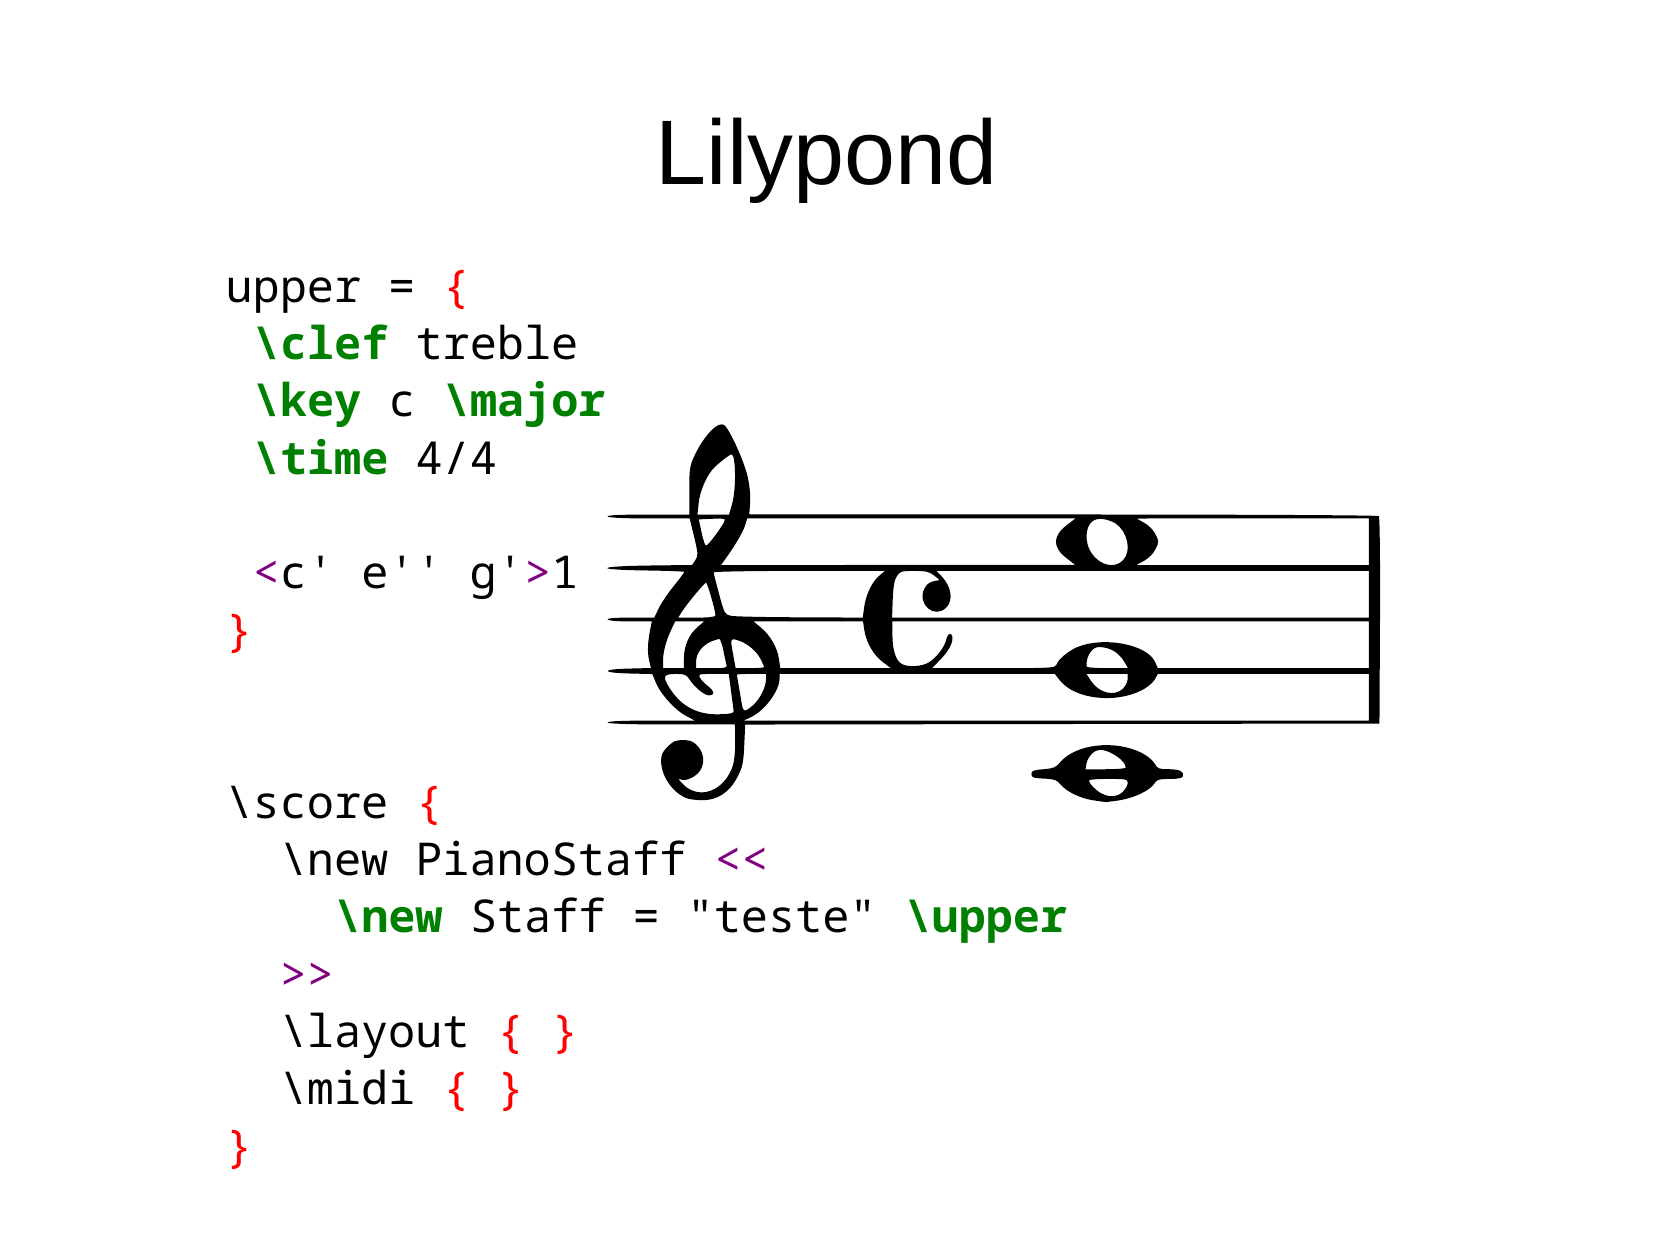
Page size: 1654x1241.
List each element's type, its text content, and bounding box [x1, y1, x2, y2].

title Lilypond [82, 49, 1571, 257]
picture [188, 236, 1399, 1205]
